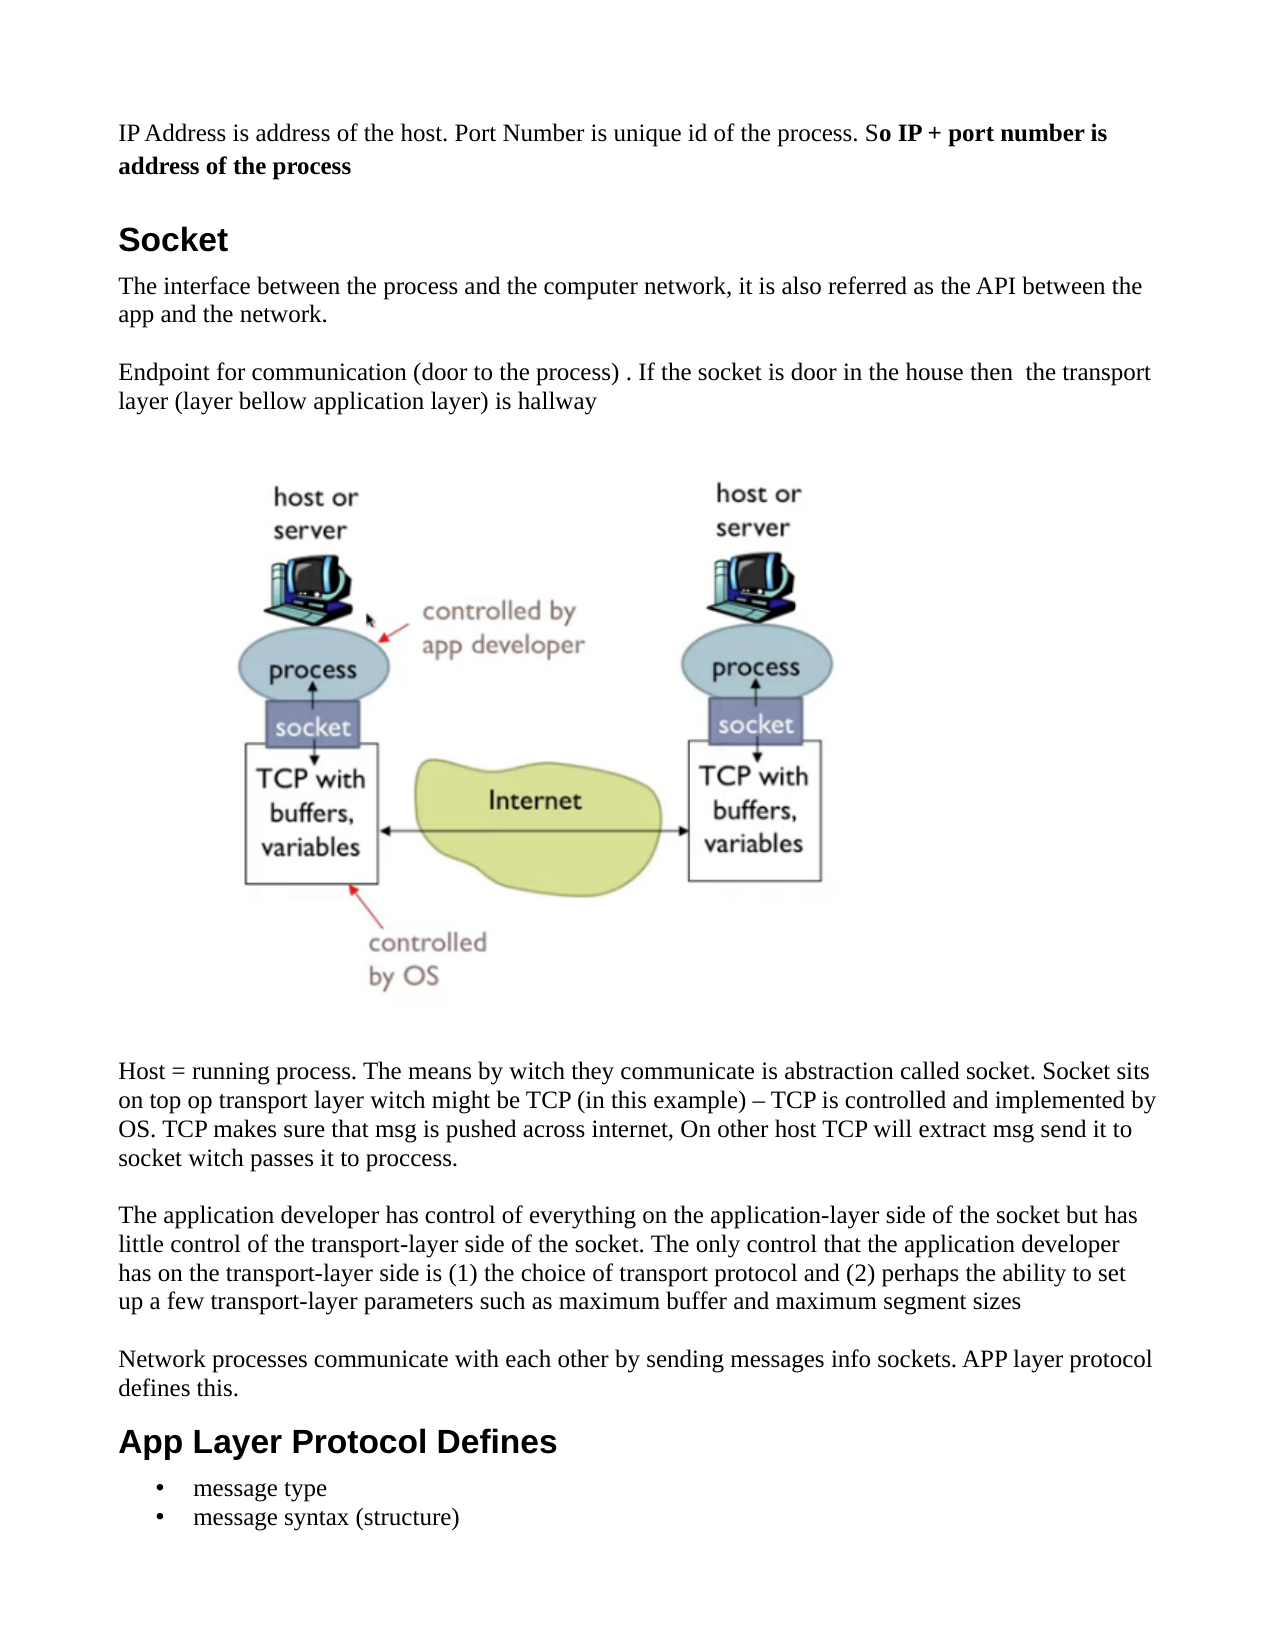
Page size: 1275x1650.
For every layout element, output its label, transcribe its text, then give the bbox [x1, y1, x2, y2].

subtitle App Layer Protocol Defines [118, 1422, 1157, 1461]
text Network processes communicate with each other by sending messages info sockets. APP layer protocol defines this. [118, 1344, 1157, 1401]
text The interface between the process and the computer network, it is also referred as the API between the app and the network. [118, 271, 1157, 328]
text Host = running process. The means by witch they communicate is abstraction called socket. Socket sits on top op transport layer witch might be TCP (in this example) – TCP is controlled and implemented by OS. TCP makes sure that msg is pushed across internet, On other host TCP will extract msg send it to socket witch passes it to proccess. [118, 1056, 1157, 1171]
list message syntax (structure) [156, 1502, 1157, 1531]
list message type [156, 1473, 1157, 1502]
subtitle Socket [118, 219, 1157, 258]
text IP Address is address of the host. Port Number is unique id of the process. So IP + port number is address of the process [118, 118, 1157, 180]
picture [176, 448, 1040, 1028]
text Endpoint for communication (door to the process) . If the socket is door in the house then the transport layer (layer bellow application layer) is hallway [118, 357, 1157, 414]
text The application developer has control of everything on the application-layer side of the socket but has little control of the transport-layer side of the socket. The only control that the application developer has on the transport-layer side is (1) the choice of transport protocol and (2) perhaps the ability to set up a few transport-layer parameters such as maximum buffer and maximum segment sizes [118, 1200, 1157, 1315]
